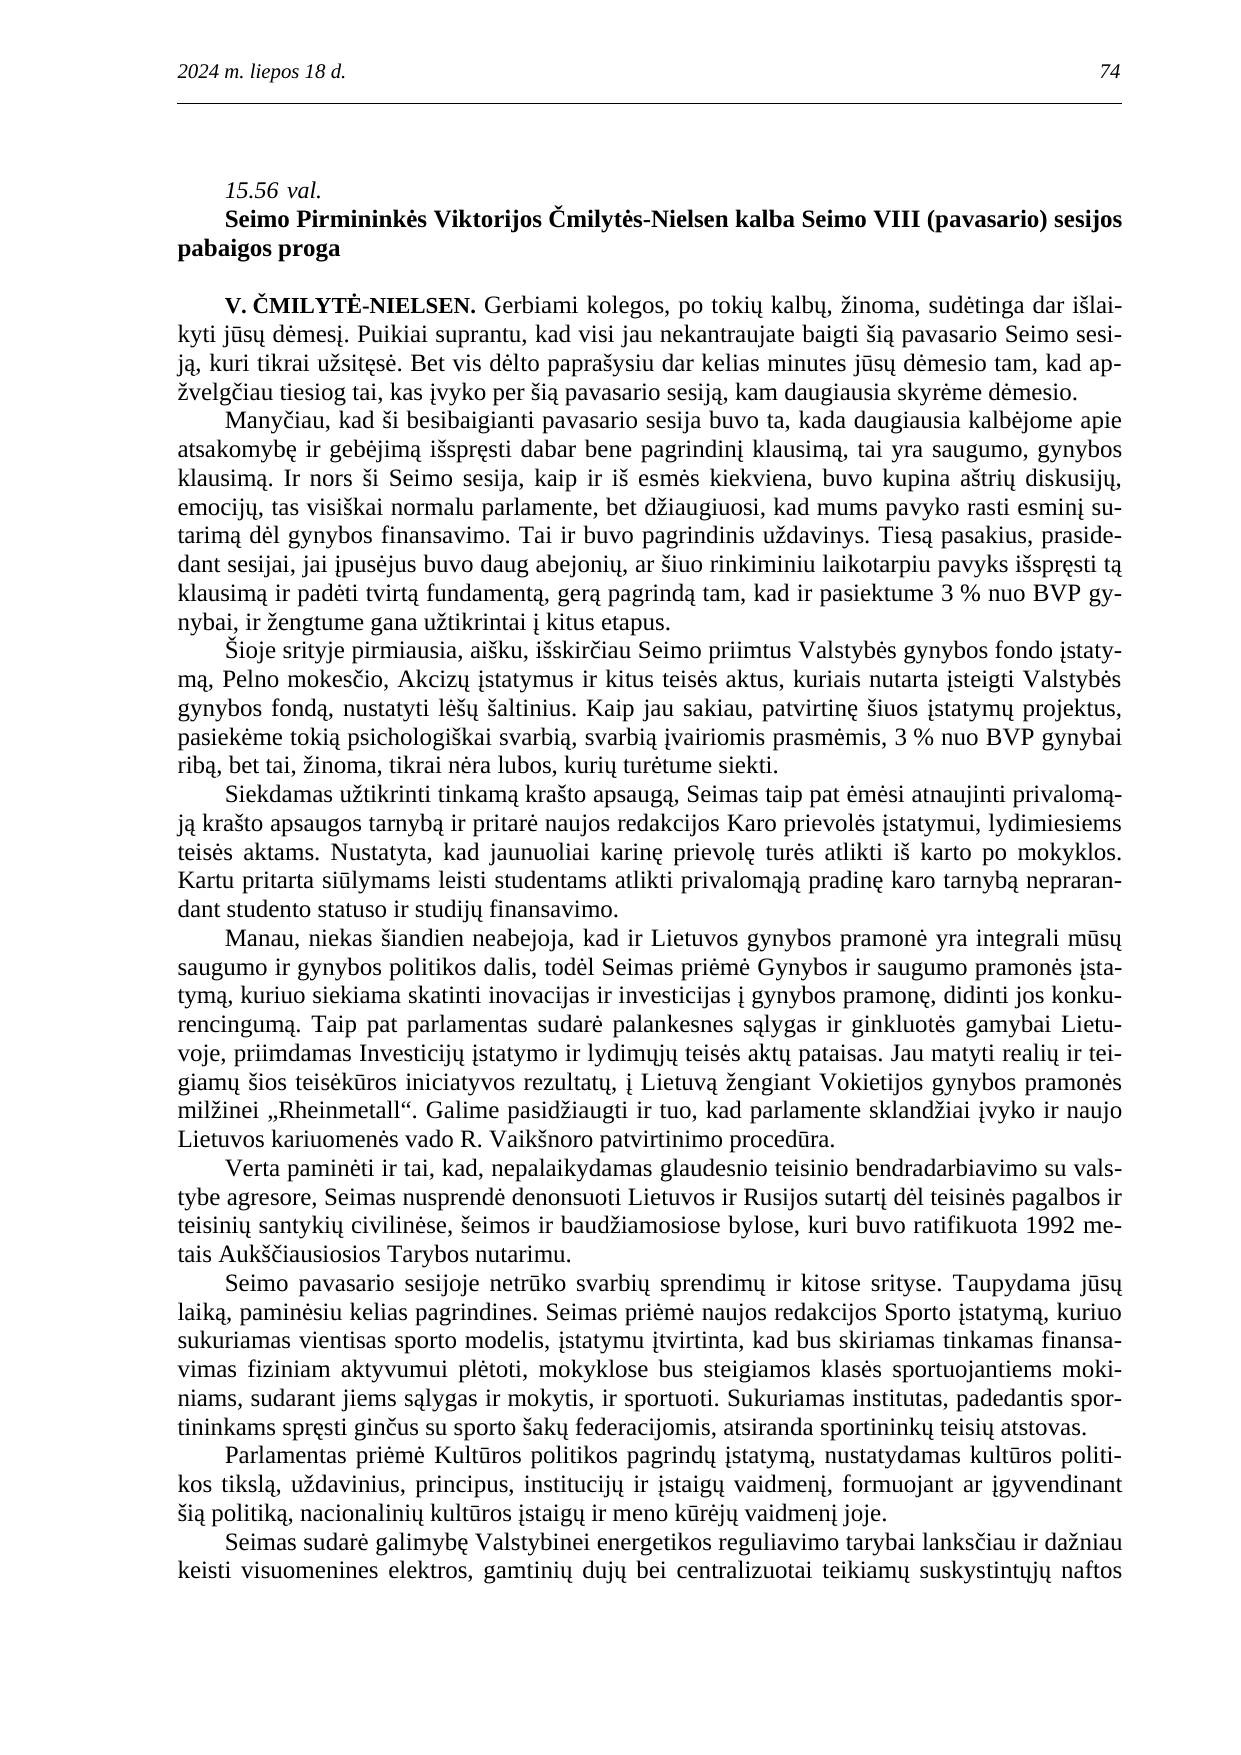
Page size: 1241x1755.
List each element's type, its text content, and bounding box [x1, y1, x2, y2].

text Sei­mas su­da­rė ga­li­my­bę Vals­ty­bi­nei ener­ge­ti­kos re­gu­lia­vi­mo ta­ry­bai lanks­čiau ir daž­niau keis­ti vi­suo­me­ni­nes elek­t­ros, gam­ti­nių du­jų bei cen­tra­li­zuo­tai tei­kia­mų su­skys­tin­tų­jų naf­tos [177, 1527, 1122, 1584]
text Siek­da­mas už­tik­rin­ti tin­ka­mą kraš­to ap­sau­gą, Sei­mas taip pat ėmė­si at­nau­jin­ti pri­va­lo­mą­ją kraš­to ap­sau­gos tar­ny­bą ir pri­ta­rė nau­jos re­dak­ci­jos Ka­ro prie­vo­lės įsta­ty­mui, ly­di­mie­siems tei­sės ak­tams. Nu­sta­ty­ta, kad jau­nuo­liai ka­ri­nę prie­vo­lę tu­rės at­lik­ti iš kar­to po mo­kyk­los. Kar­tu pri­tar­ta siū­ly­mams leis­ti stu­den­tams at­lik­ti pri­va­lo­mą­ją pra­di­nę ka­ro tar­ny­bą ne­pra­ran­dant stu­den­to sta­tu­so ir stu­di­jų fi­nan­sa­vi­mo. [177, 779, 1122, 923]
text Sei­mo Pir­mi­nin­kės Vik­to­ri­jos Čmi­ly­tės-Niel­sen kal­ba Sei­mo VIII (pa­va­sa­rio) se­si­jos pa­bai­gos pro­ga [177, 204, 1122, 262]
text Šio­je sri­ty­je pir­miau­sia, aiš­ku, iš­skir­čiau Sei­mo pri­im­tus Vals­ty­bės gy­ny­bos fon­do įsta­ty­mą, Pel­no mo­kes­čio, Ak­ci­zų įsta­ty­mus ir ki­tus tei­sės ak­tus, ku­riais nu­tar­ta įsteig­ti Vals­ty­bės gy­ny­bos fon­dą, nu­sta­ty­ti lė­šų šal­ti­nius. Kaip jau sa­kiau, pa­tvir­ti­nę šiuos įsta­ty­mų pro­jek­tus, pa­sie­kė­me to­kią psi­cho­lo­giš­kai svar­bią, svar­bią įvai­rio­mis pras­mė­mis, 3 % nuo BVP gy­ny­bai ri­bą, bet tai, ži­no­ma, tik­rai nė­ra lu­bos, ku­rių tu­rė­tu­me siek­ti. [177, 635, 1122, 779]
text Par­la­men­tas pri­ėmė Kul­tū­ros po­li­ti­kos pa­grin­dų įsta­ty­mą, nu­sta­ty­da­mas kul­tū­ros po­li­ti­kos tiks­lą, už­da­vi­nius, prin­ci­pus, ins­ti­tu­ci­jų ir įstai­gų vaid­me­nį, for­muo­jant ar įgy­ven­di­nant šią po­li­ti­ką, na­cio­na­li­nių kul­tū­ros įstai­gų ir me­no kū­rė­jų vaid­me­nį jo­je. [177, 1440, 1122, 1527]
text 15.56 val. [224, 176, 1122, 204]
text Ma­nau, nie­kas šian­dien ne­abe­jo­ja, kad ir Lie­tu­vos gy­ny­bos pra­mo­nė yra in­te­grali mū­sų sau­gu­mo ir gy­ny­bos po­li­ti­kos da­lis, to­dėl Sei­mas pri­ėmė Gy­ny­bos ir sau­gu­mo pra­mo­nės įsta­ty­mą, ku­riuo sie­kia­ma ska­tin­ti ino­va­ci­jas ir in­ves­ti­ci­jas į gy­ny­bos pra­mo­nę, di­din­ti jos kon­ku­ren­cin­gu­mą. Taip pat par­la­men­tas su­da­rė pa­lan­kes­nes są­ly­gas ir gin­kluo­tės ga­my­bai Lie­tu­voje, pri­im­da­mas In­ves­ti­ci­jų įsta­ty­mo ir ly­di­mų­jų tei­sės ak­tų pa­tai­sas. Jau ma­ty­ti re­a­lių ir tei­gia­mų šios tei­sė­kū­ros ini­cia­ty­vos re­zul­ta­tų, į Lie­tu­vą žen­giant Vo­kie­ti­jos gy­ny­bos pra­mo­nės mil­ži­nei „Rhein­me­tall“. Ga­li­me pa­si­džiaug­ti ir tuo, kad par­la­men­te sklan­džiai įvy­ko ir nau­jo Lie­tu­vos ka­riuo­me­nės va­do R. Vaikš­no­ro pa­tvir­ti­ni­mo pro­ce­dū­ra. [177, 923, 1122, 1153]
text V. ČMILYTĖ-NIELSEN. Ger­bia­mi ko­le­gos, po to­kių kal­bų, ži­no­ma, su­dė­tin­ga dar iš­lai­ky­ti jū­sų dė­me­sį. Pui­kiai su­pran­tu, kad vi­si jau ne­kan­trau­ja­te baig­ti šią pa­va­sa­rio Sei­mo se­si­ją, ku­ri tik­rai už­si­tę­sė. Bet vis dėl­to pa­pra­šy­siu dar ke­lias mi­nu­tes jū­sų dė­me­sio tam, kad ap­žvelg­čiau tie­siog tai, kas įvy­ko per šią pa­va­sa­rio se­si­ją, kam dau­giau­sia sky­rė­me dė­me­sio. [177, 290, 1122, 405]
text Ma­ny­čiau, kad ši be­si­bai­gian­ti pa­va­sa­rio se­si­ja bu­vo ta, ka­da dau­giau­sia kal­bė­jo­me apie at­sa­ko­my­bę ir ge­bė­ji­mą iš­spręs­ti da­bar be­ne pa­grin­di­nį klau­si­mą, tai yra sau­gu­mo, gy­ny­bos klau­si­mą. Ir nors ši Sei­mo se­si­ja, kaip ir iš es­mės kiek­vie­na, bu­vo ku­pi­na ašt­rių dis­ku­si­jų, emo­ci­jų, tas vi­siš­kai nor­ma­lu par­la­men­te, bet džiau­giuo­si, kad mums pa­vy­ko ras­ti es­mi­nį su­ta­ri­mą dėl gy­ny­bos fi­nan­sa­vi­mo. Tai ir bu­vo pa­grin­di­nis už­da­vi­nys. Tie­są pa­sa­kius, pra­si­de­dant se­si­jai, jai įpu­sė­jus bu­vo daug abe­jo­nių, ar šiuo rin­ki­mi­niu lai­ko­tar­piu pa­vyks iš­spręs­ti tą klau­si­mą ir pa­dė­ti tvir­tą fun­da­men­tą, ge­rą pa­grin­dą tam, kad ir pa­siek­tu­me 3 % nuo BVP gy­ny­bai, ir ženg­tu­me ga­na už­tik­rin­tai į ki­tus eta­pus. [177, 405, 1122, 635]
text Sei­mo pa­va­sa­rio se­si­jo­je ne­trū­ko svar­bių spren­di­mų ir ki­to­se sri­ty­se. Tau­py­da­ma jū­sų lai­ką, pa­mi­nė­siu ke­lias pa­grin­di­nes. Sei­mas pri­ėmė nau­jos re­dak­ci­jos Spor­to įsta­ty­mą, ku­riuo su­ku­ria­mas vien­ti­sas spor­to mo­de­lis, įsta­ty­mu įtvir­tin­ta, kad bus ski­ria­mas tin­ka­mas fi­nan­sa­vi­mas fi­zi­niam ak­ty­vu­mui plė­to­ti, mo­kyk­lo­se bus stei­gia­mos kla­sės spor­tuo­jan­tiems mo­ki­niams, su­da­rant jiems są­ly­gas ir mo­ky­tis, ir spor­tuo­ti. Su­ku­ria­mas ins­ti­tu­tas, pa­de­dan­tis spor­ti­nin­kams spręs­ti gin­čus su spor­to ša­kų fe­de­ra­ci­jo­mis, at­si­ran­da spor­ti­nin­kų tei­sių at­sto­vas. [177, 1268, 1122, 1440]
text Ver­ta pa­mi­nė­ti ir tai, kad, ne­pa­lai­ky­da­mas glau­des­nio tei­si­nio ben­dra­dar­bia­vi­mo su vals­ty­be ag­re­so­re, Sei­mas nu­spren­dė de­non­suo­ti Lie­tu­vos ir Ru­si­jos su­tar­tį dėl tei­si­nės pa­gal­bos ir tei­si­nių san­ty­kių ci­vi­li­nė­se, šei­mos ir bau­džia­mo­sio­se by­lo­se, ku­ri bu­vo ra­ti­fi­kuo­ta 1992 me­tais Aukš­čiau­sio­sios Ta­ry­bos nu­ta­ri­mu. [177, 1153, 1122, 1268]
